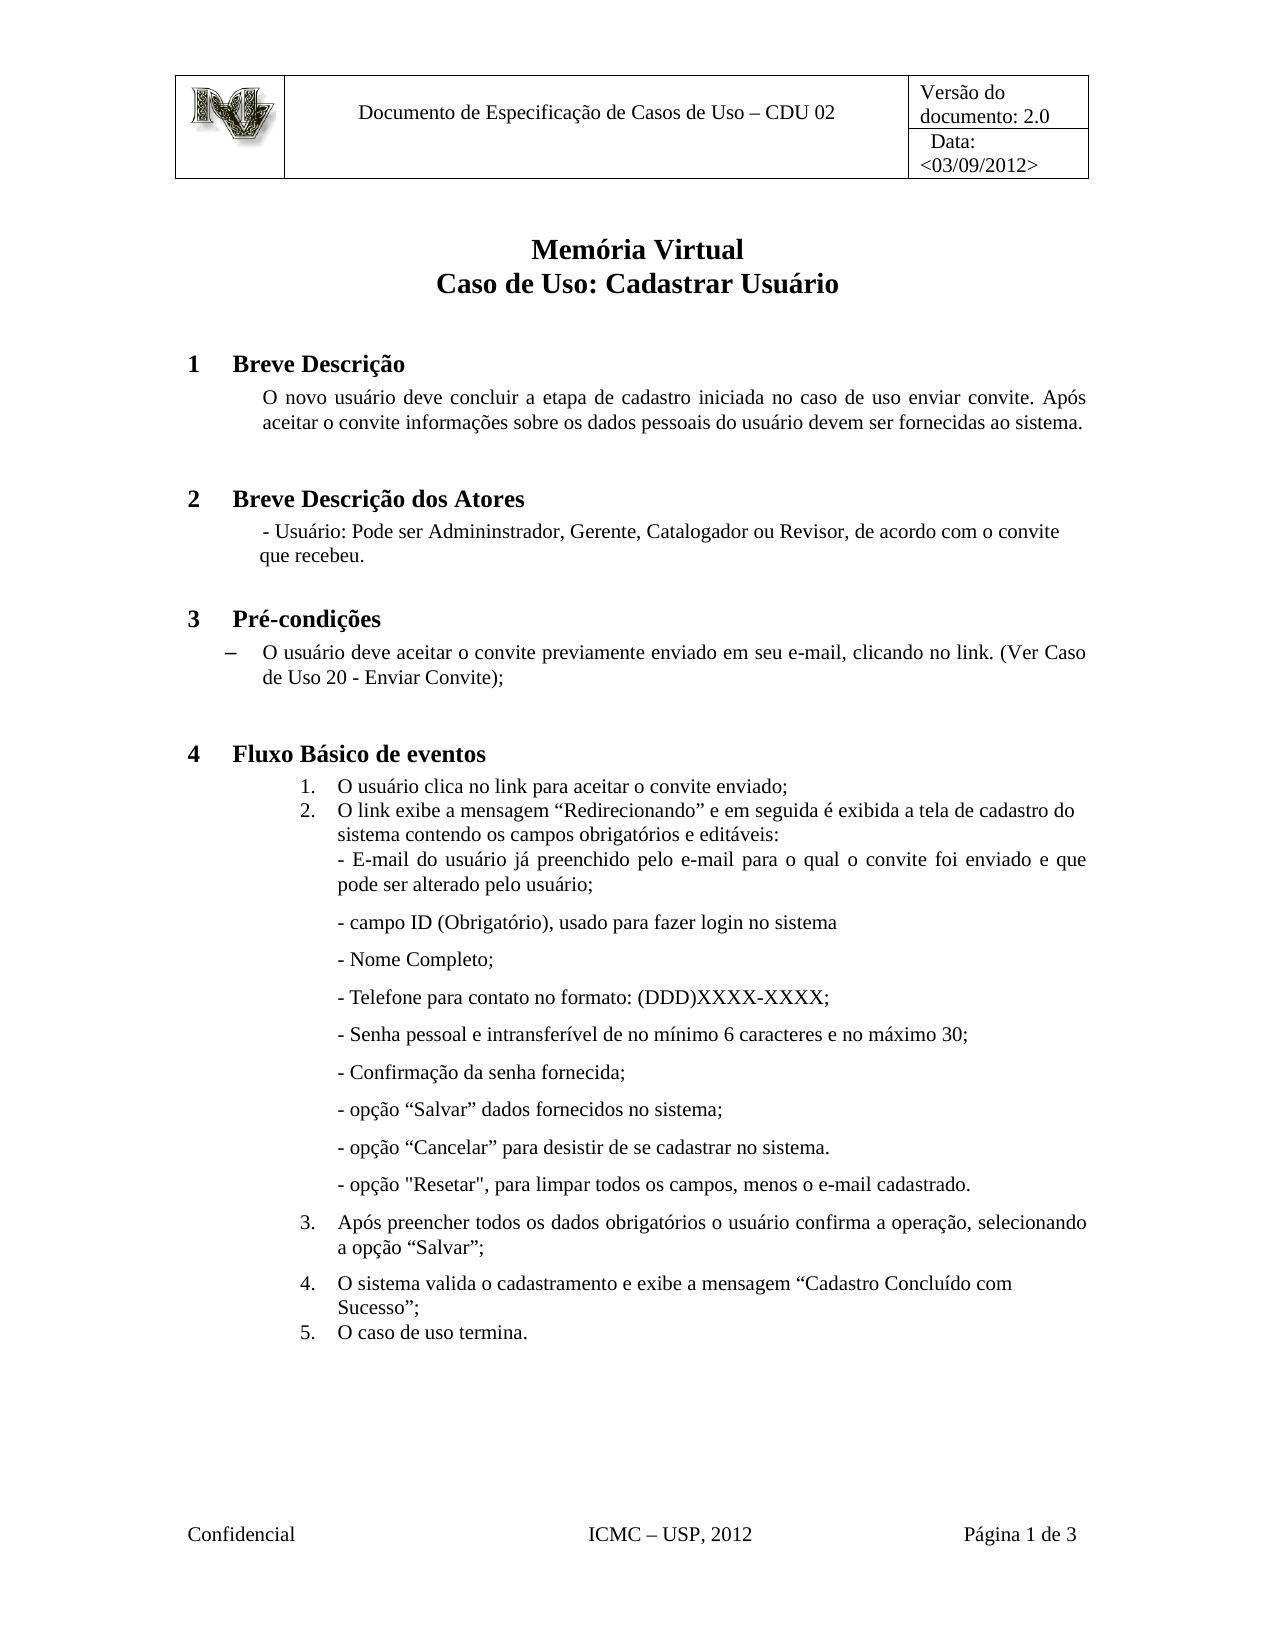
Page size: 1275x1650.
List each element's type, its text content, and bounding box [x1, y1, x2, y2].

subtitle Breve Descrição dos Atores [187, 484, 1087, 513]
title Memória Virtual Caso de Uso: Cadastrar Usuário [187, 232, 1087, 299]
list O caso de uso termina. [300, 1319, 1087, 1344]
text O novo usuário deve concluir a etapa de cadastro iniciada no caso de uso enviar convite. Após aceitar o convite informações sobre os dados pessoais do usuário devem ser fornecidas ao sistema. [262, 384, 1087, 434]
list O usuário deve aceitar o convite previamente enviado em seu e-mail, clicando no link. (Ver Caso de Uso 20 - Enviar Convite); [225, 639, 1087, 689]
list - opção “Salvar” dados fornecidos no sistema; [300, 1096, 1087, 1121]
list - opção “Cancelar” para desistir de se cadastrar no sistema. [300, 1134, 1087, 1159]
list Após preencher todos os dados obrigatórios o usuário confirma a operação, selecionando a opção “Salvar”; [300, 1209, 1087, 1259]
list O sistema valida o cadastramento e exibe a mensagem “Cadastro Concluído com Sucesso”; [300, 1271, 1087, 1319]
list O usuário clica no link para aceitar o convite enviado; [300, 774, 1087, 798]
text - Usuário: Pode ser Admininstrador, Gerente, Catalogador ou Revisor, de acordo com o convite que recebeu. [259, 519, 1087, 567]
list - Nome Completo; [300, 946, 1087, 971]
list - Confirmação da senha fornecida; [300, 1059, 1087, 1084]
picture [186, 76, 277, 151]
list - campo ID (Obrigatório), usado para fazer login no sistema [300, 909, 1087, 934]
subtitle Pré-condições [187, 604, 1087, 633]
list - Senha pessoal e intransferível de no mínimo 6 caracteres e no máximo 30; [300, 1021, 1087, 1046]
list - opção "Resetar", para limpar todos os campos, menos o e-mail cadastrado. [300, 1171, 1087, 1196]
subtitle Fluxo Básico de eventos [187, 739, 1087, 768]
list O link exibe a mensagem “Redirecionando” e em seguida é exibida a tela de cadastro do sistema contendo os campos obrigatórios e editáveis: [300, 798, 1087, 846]
list - Telefone para contato no formato: (DDD)XXXX-XXXX; [300, 984, 1087, 1009]
list - E-mail do usuário já preenchido pelo e-mail para o qual o convite foi enviado e que pode ser alterado pelo usuário; [300, 846, 1087, 896]
subtitle Breve Descrição [187, 349, 1087, 378]
